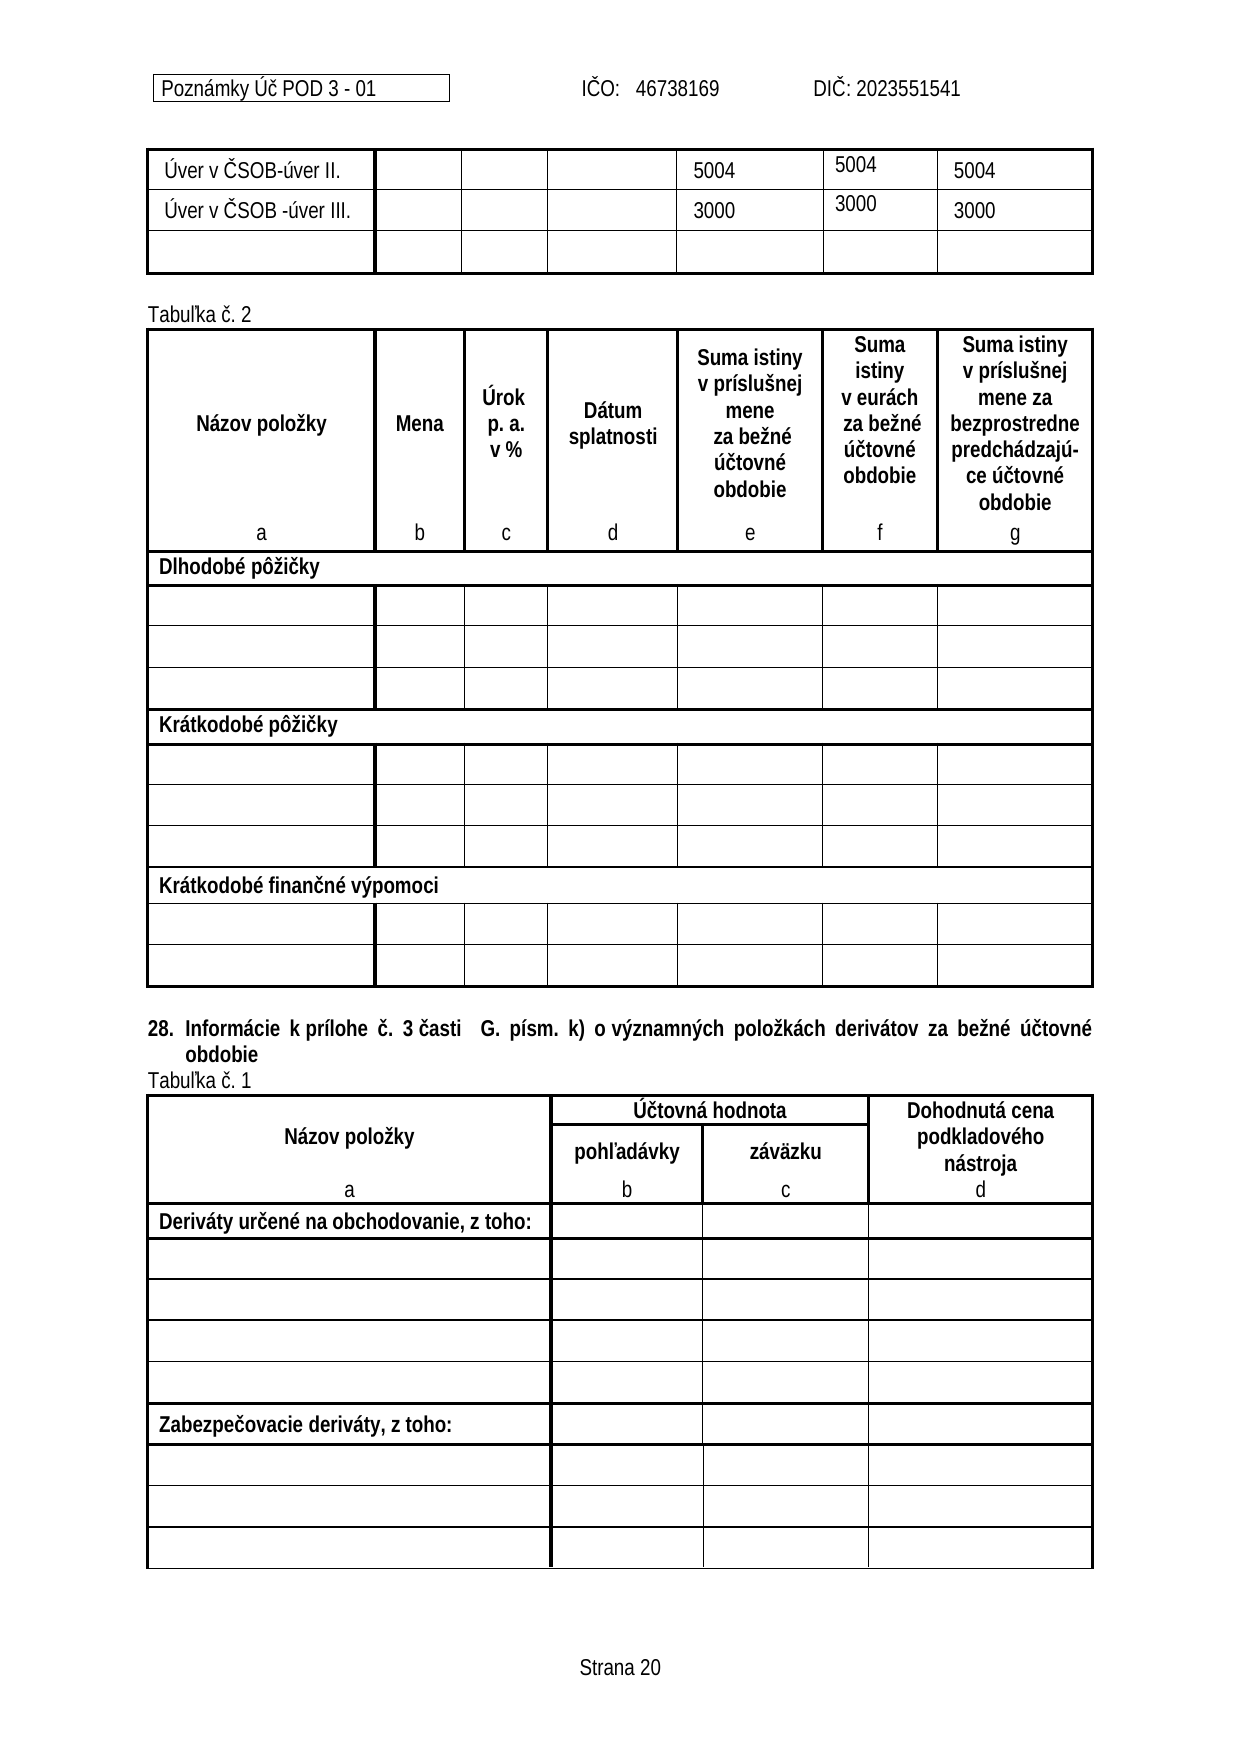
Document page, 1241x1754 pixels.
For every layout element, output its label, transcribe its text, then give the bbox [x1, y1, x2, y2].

table_cell [938, 945, 1091, 985]
table_cell [377, 151, 461, 189]
table_cell [704, 1486, 868, 1526]
table_cell d [549, 515, 676, 549]
table_cell [462, 190, 547, 230]
table_cell [149, 746, 373, 784]
table_cell [704, 1528, 868, 1567]
table_cell [703, 1405, 868, 1443]
table_cell [548, 626, 677, 667]
table_cell [678, 626, 822, 667]
table_cell [149, 1446, 549, 1485]
table_cell Deriváty určené na obchodovanie, z toho: [149, 1205, 549, 1237]
table_cell [149, 231, 373, 272]
table_cell [149, 668, 373, 708]
table_header Názov položky [149, 331, 373, 515]
table_cell [703, 1240, 868, 1278]
table_cell [678, 587, 822, 625]
table_cell [377, 785, 464, 825]
table_cell [377, 190, 461, 230]
table_cell [869, 1405, 1091, 1443]
table_cell [704, 1446, 868, 1485]
table_cell f [824, 515, 936, 549]
table_cell [938, 826, 1091, 866]
table_cell [703, 1205, 868, 1237]
table_cell 5004 [677, 151, 823, 189]
table_cell Krátkodobé pôžičky [149, 711, 1091, 742]
table_cell [377, 826, 464, 866]
table_cell [678, 826, 822, 866]
table_cell [377, 746, 464, 784]
table_cell [149, 1280, 549, 1319]
table_cell [548, 785, 677, 825]
table_cell [823, 746, 937, 784]
table_header Suma istiny v príslušnej mene za bezprostredne predchádzajú-ce účtovné obdobie [939, 331, 1091, 515]
table_cell [462, 231, 547, 272]
table_cell d [870, 1176, 1091, 1202]
table_cell 3000 [938, 190, 1091, 230]
table_cell [465, 945, 547, 985]
table_cell [553, 1205, 702, 1237]
table_cell [149, 587, 373, 625]
table_cell [678, 785, 822, 825]
table_cell [465, 668, 547, 708]
table_cell [678, 746, 822, 784]
table_cell [678, 945, 822, 985]
table_header Účtovná hodnota [553, 1097, 867, 1123]
table_cell [377, 945, 464, 985]
table_cell [149, 826, 373, 866]
table_cell [869, 1321, 1091, 1361]
table_cell [149, 1362, 549, 1402]
table_cell [377, 587, 464, 625]
table_cell [869, 1280, 1091, 1319]
table_cell [938, 587, 1091, 625]
table_cell [869, 1362, 1091, 1402]
table_cell Zabezpečovacie deriváty, z toho: [149, 1405, 549, 1443]
table_cell [149, 626, 373, 667]
table_cell [465, 746, 547, 784]
table_cell [553, 1405, 702, 1443]
table_cell [823, 785, 937, 825]
table_cell [938, 746, 1091, 784]
table_cell [553, 1240, 702, 1278]
table_header Názov položky [149, 1097, 549, 1176]
table_header Úrok p. a. v % [466, 331, 546, 515]
table_cell [149, 785, 373, 825]
table_cell [553, 1362, 702, 1402]
table_cell [548, 826, 677, 866]
table_cell záväzku [704, 1126, 867, 1176]
table_cell Úver v ČSOB -úver III. [149, 190, 373, 230]
table_header Suma istiny v eurách za bežné účtovné obdobie [824, 331, 936, 515]
table_cell [869, 1240, 1091, 1278]
table_cell a [149, 515, 373, 549]
table_cell [548, 904, 677, 944]
table_cell [553, 1528, 703, 1567]
table_cell [377, 668, 464, 708]
table_cell [869, 1528, 1091, 1567]
table_cell [677, 231, 823, 272]
table_cell 3000 [824, 190, 937, 230]
table_cell [548, 190, 676, 230]
table_cell [377, 904, 464, 944]
table_cell [548, 668, 677, 708]
table_cell c [704, 1176, 867, 1202]
table_cell [823, 668, 937, 708]
table_cell [823, 904, 937, 944]
table_cell e [679, 515, 821, 549]
table_cell [462, 151, 547, 189]
table_cell [678, 904, 822, 944]
table_cell 5004 [824, 151, 937, 189]
table_cell b [377, 515, 463, 549]
table_cell [938, 668, 1091, 708]
table_cell [377, 626, 464, 667]
text Tabuľka č. 1 [148, 1067, 1092, 1094]
table_cell Dlhodobé pôžičky [149, 553, 1091, 584]
table_cell Úver v ČSOB-úver II. [149, 151, 373, 189]
table_cell [548, 746, 677, 784]
table_cell [149, 1240, 549, 1278]
table_cell [465, 626, 547, 667]
title Informácie k prílohe č. 3 časti G. písm. k) o významných položkách derivátov za bežné účtovné obdobie [148, 1014, 1092, 1067]
table_cell [149, 1528, 549, 1567]
table_cell 3000 [677, 190, 823, 230]
table_cell [553, 1446, 703, 1485]
table_cell [548, 587, 677, 625]
table_cell [938, 785, 1091, 825]
table_cell [377, 231, 461, 272]
table_cell [938, 904, 1091, 944]
table_header Dohodnutá cena podkladového nástroja [870, 1097, 1091, 1176]
table_cell [703, 1362, 868, 1402]
table_header Mena [377, 331, 463, 515]
table_cell [548, 151, 676, 189]
table_cell [548, 231, 676, 272]
table_cell [149, 904, 373, 944]
table_cell [703, 1280, 868, 1319]
table_cell [548, 945, 677, 985]
table_cell [823, 626, 937, 667]
text Tabuľka č. 2 [148, 301, 1092, 328]
table_cell [149, 1486, 549, 1526]
table_cell [149, 1321, 549, 1361]
table_cell [824, 231, 937, 272]
table_cell [938, 626, 1091, 667]
table_cell 5004 [938, 151, 1091, 189]
table_cell c [466, 515, 546, 549]
table_cell [553, 1486, 703, 1526]
table_header Suma istiny v príslušnej mene za bežné účtovné obdobie [679, 331, 821, 515]
table_cell [553, 1280, 702, 1319]
table_cell [869, 1486, 1091, 1526]
table_cell [869, 1205, 1091, 1237]
table_cell b [553, 1176, 701, 1202]
table_header Dátum splatnosti [549, 331, 676, 515]
table_cell [465, 826, 547, 866]
table_cell [465, 587, 547, 625]
table_cell g [939, 515, 1091, 549]
table_cell [149, 945, 373, 985]
table_cell [938, 231, 1091, 272]
table_cell [823, 945, 937, 985]
table_cell [678, 668, 822, 708]
table_cell [823, 826, 937, 866]
table_cell Krátkodobé finančné výpomoci [149, 868, 1091, 902]
table_cell pohľadávky [553, 1126, 701, 1176]
table_cell [465, 785, 547, 825]
table_cell [465, 904, 547, 944]
table_cell [553, 1321, 702, 1361]
table_cell [869, 1446, 1091, 1485]
table_cell [823, 587, 937, 625]
table_cell a [149, 1176, 549, 1202]
table_cell [703, 1321, 868, 1361]
